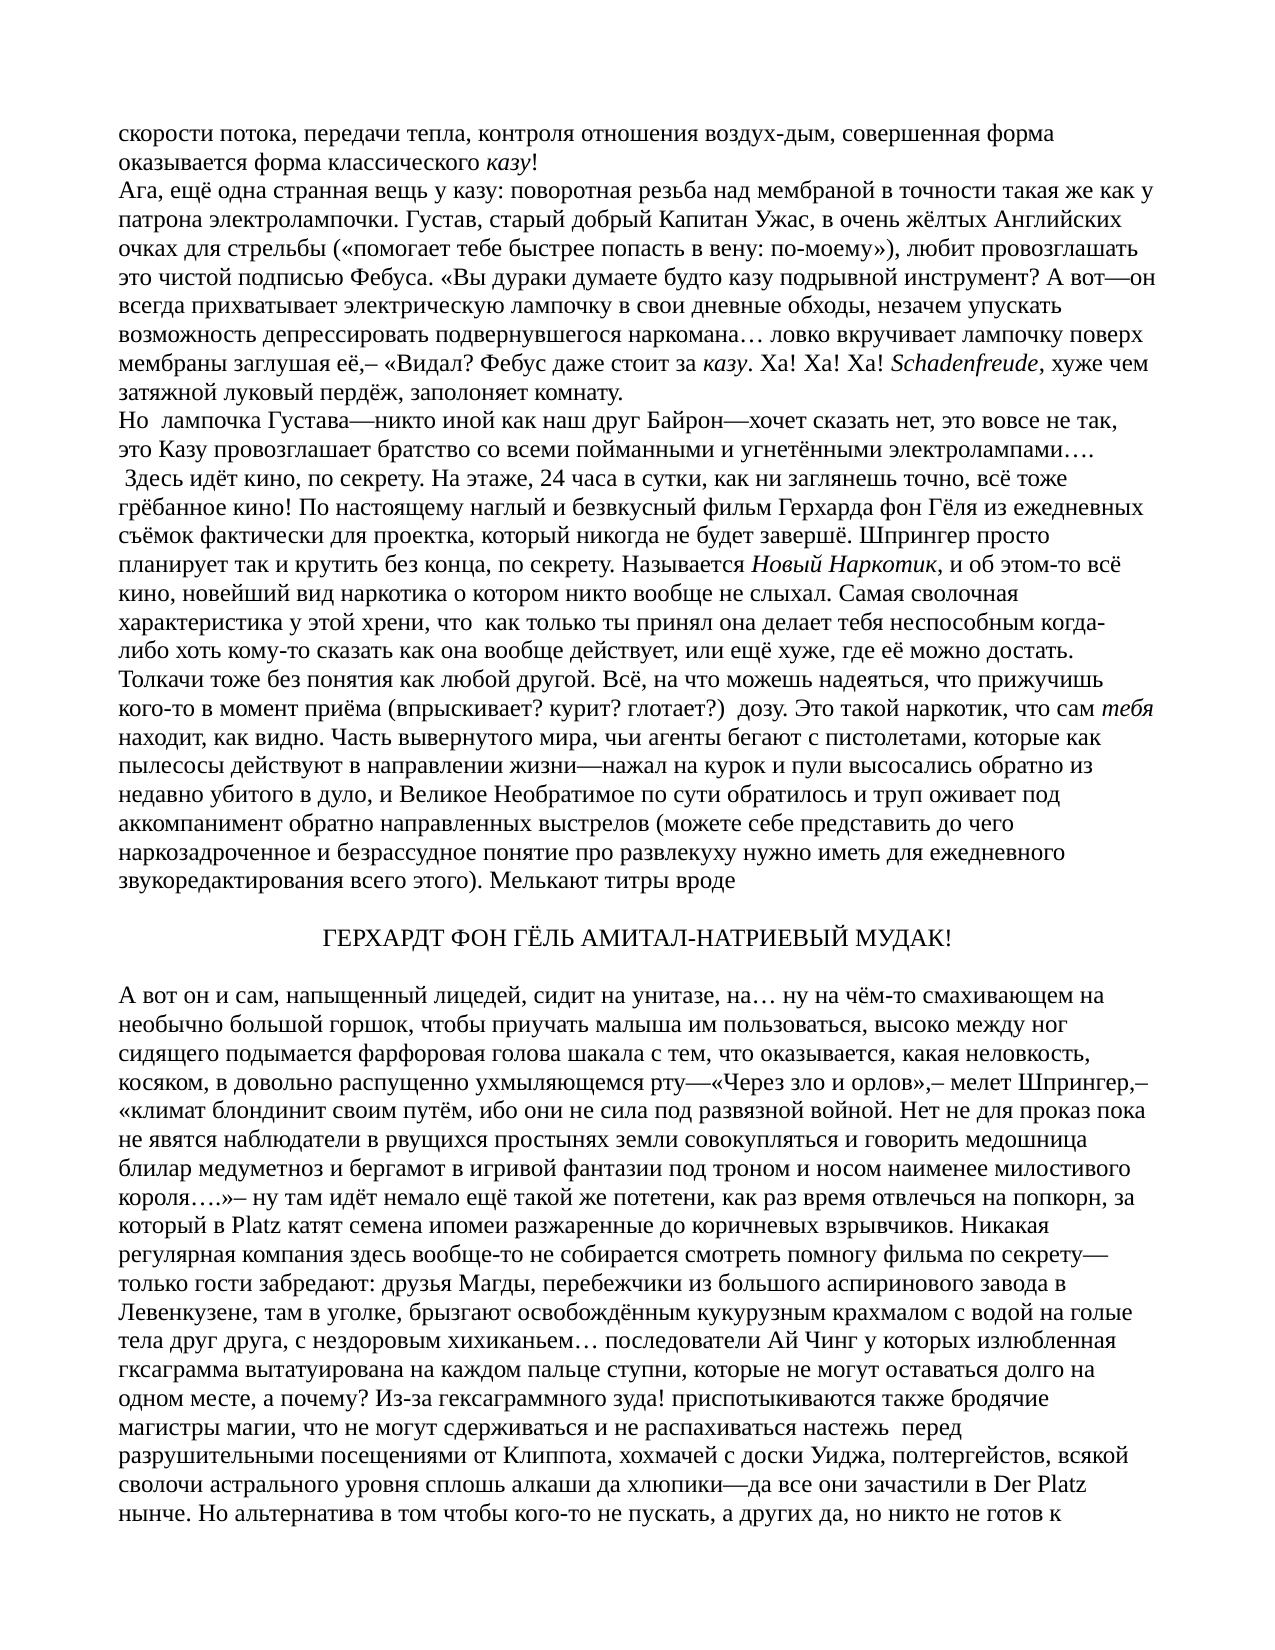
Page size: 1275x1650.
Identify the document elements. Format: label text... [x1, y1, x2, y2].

text скорости потока, передачи тепла, контроля отношения воздух-дым, совершенная форма оказывается форма классического казу! [118, 118, 1157, 176]
text Ага, ещё одна странная вещь у казу: поворотная резьба над мембраной в точности такая же как у патрона электролампочки. Густав, старый добрый Капитан Ужас, в очень жёлтых Английских очках для стрельбы («помогает тебе быстрее попасть в вену: по-моему»), любит провозглашать это чистой подписью Фебуса. «Вы дураки думаете будто казу подрывной инструмент? А вот—он всегда прихватывает электрическую лампочку в свои дневные обходы, незачем упускать возможность депрессировать подвернувшегося наркомана… ловко вкручивает лампочку поверх мембраны заглушая её,– «Видал? Фебус даже стоит за казу. Ха! Ха! Ха! Schadenfreude, хуже чем затяжной луковый пердёж, заполоняет комнату. [118, 176, 1157, 406]
text ГЕРХАРДТ ФОН ГЁЛЬ АМИТАЛ-НАТРИЕВЫЙ МУДАК! [118, 923, 1157, 952]
text Здесь идёт кино, по секрету. На этаже, 24 часа в сутки, как ни заглянешь точно, всё тоже грёбанное кино! По настоящему наглый и безвкусный фильм Герхарда фон Гёля из ежедневных съёмок фактически для проектка, который никогда не будет завершё. Шпрингер просто планирует так и крутить без конца, по секрету. Называется Новый Наркотик, и об этом-то всё кино, новейший вид наркотика о котором никто вообще не слыхал. Самая сволочная характеристика у этой хрени, что как только ты принял она делает тебя неспособным когда-либо хоть кому-то сказать как она вообще действует, или ещё хуже, где её можно достать. Толкачи тоже без понятия как любой другой. Всё, на что можешь надеяться, что прижучишь кого-то в момент приёма (впрыскивает? курит? глотает?) дозу. Это такой наркотик, что сам тебя находит, как видно. Часть вывернутого мира, чьи агенты бегают с пистолетами, которые как пылесосы действуют в направлении жизни—нажал на курок и пули высосались обратно из недавно убитого в дуло, и Великое Необратимое по сути обратилось и труп оживает под аккомпанимент обратно направленных выстрелов (можете себе представить до чего наркозадроченное и безрассудное понятие про развлекуху нужно иметь для ежедневного звукоредактирования всего этого). Мелькают титры вроде [118, 463, 1157, 894]
text Но лампочка Густава—никто иной как наш друг Байрон—хочет сказать нет, это вовсе не так, это Казу провозглашает братство со всеми пойманными и угнетёнными электролампами…. [118, 406, 1157, 463]
text А вот он и сам, напыщенный лицедей, сидит на унитазе, на… ну на чём-то смахивающем на необычно большой горшок, чтобы приучать малыша им пользоваться, высоко между ног сидящего подымается фарфоровая голова шакала с тем, что оказывается, какая неловкость, косяком, в довольно распущенно ухмыляющемся рту—«Через зло и орлов»,– мелет Шпрингер,– «климат блондинит своим путём, ибо они не сила под развязной войной. Нет не для проказ пока не явятся наблюдатели в рвущихся простынях земли совокупляться и говорить медошница блилар медуметноз и бергамот в игривой фантазии под троном и носом наименее милостивого короля….»– ну там идёт немало ещё такой же потетени, как раз время отвлечься на попкорн, за который в Platz катят семена ипомеи разжаренные до коричневых взрывчиков. Никакая регулярная компания здесь вообще-то не собирается смотреть помногу фильма по секрету—только гости забредают: друзья Магды, перебежчики из большого аспиринового завода в Левенкузене, там в уголке, брызгают освобождённым кукурузным крахмалом с водой на голые тела друг друга, с нездоровым хихиканьем… последователи Ай Чинг у которых излюбленная гксаграмма вытатуирована на каждом пальце ступни, которые не могут оставаться долго на одном месте, а почему? Из-за гексаграммного зуда! приспотыкиваются также бродячие магистры магии, что не могут сдерживаться и не распахиваться настежь перед разрушительными посещениями от Клиппота, хохмачей с доски Уиджа, полтергейстов, всякой сволочи астрального уровня сплошь алкаши да хлюпики—да все они зачастили в Der Platz нынче. Но альтернатива в том чтобы кого-то не пускать, а других да, но никто не готов к [118, 981, 1157, 1527]
